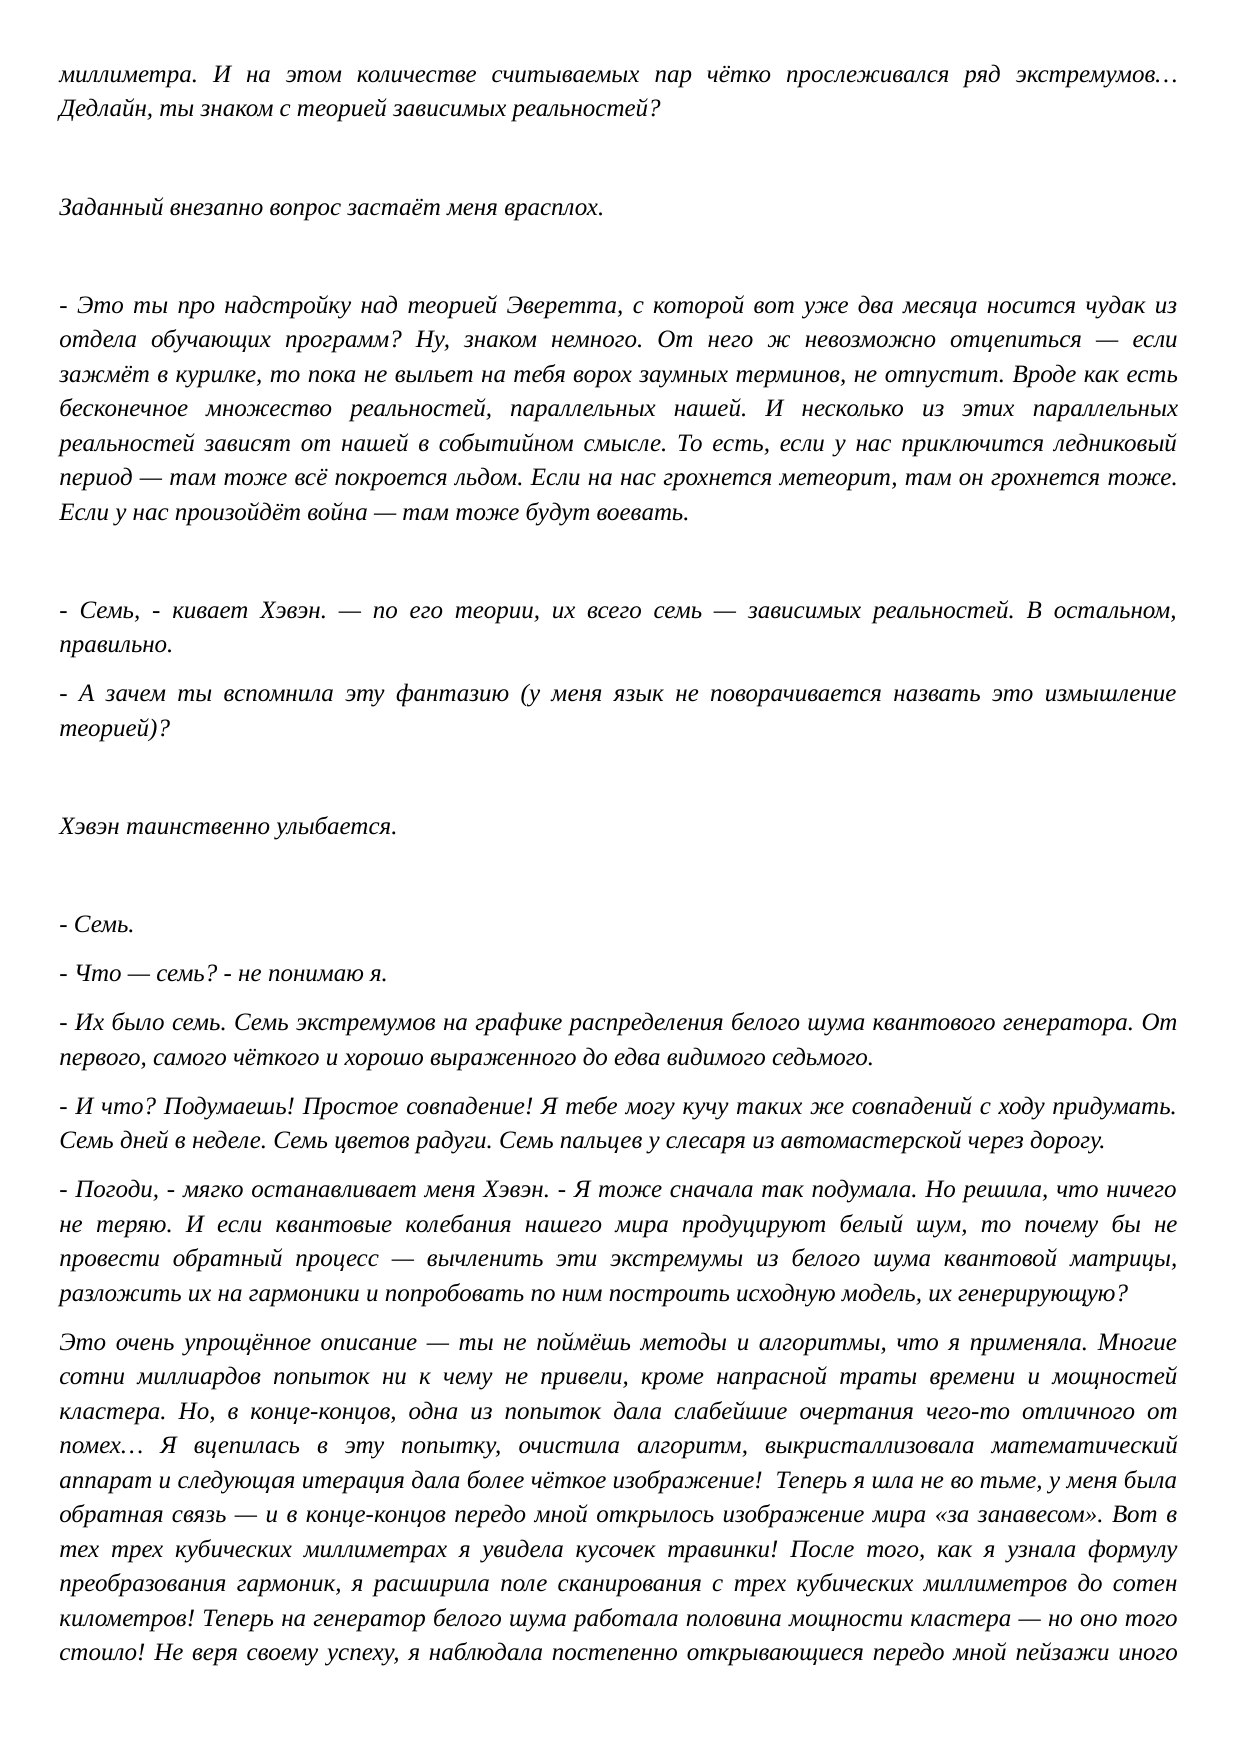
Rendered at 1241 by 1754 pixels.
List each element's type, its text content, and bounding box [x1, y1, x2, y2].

text - А зачем ты вспомнила эту фантазию (у меня язык не поворачивается назвать это измышление теорией)? [59, 678, 1181, 742]
text - Что — семь? - не понимаю я. [59, 958, 1181, 987]
text Заданный внезапно вопрос застаёт меня врасплох. [59, 192, 1181, 220]
text - Их было семь. Семь экстремумов на графике распределения белого шума квантового генератора. От первого, самого чёткого и хорошо выраженного до едва видимого седьмого. [59, 1007, 1181, 1070]
text миллиметра. И на этом количестве считываемых пар чётко прослеживался ряд экстремумов… Дедлайн, ты знаком с теорией зависимых реальностей? [59, 59, 1181, 122]
text Хэвэн таинственно улыбается. [59, 811, 1181, 840]
text - Семь. [59, 909, 1181, 938]
text - Это ты про надстройку над теорией Эверетта, с которой вот уже два месяца носится чудак из отдела обучающих программ? Ну, знаком немного. От него ж невозможно отцепиться — если зажмёт в курилке, то пока не выльет на тебя ворох заумных терминов, не отпустит. Вроде как есть бесконечное множество реальностей, параллельных нашей. И несколько из этих параллельных реальностей зависят от нашей в событийном смысле. То есть, если у нас приключится ледниковый период — там тоже всё покроется льдом. Если на нас грохнется метеорит, там он грохнется тоже. Если у нас произойдёт война — там тоже будут воевать. [59, 290, 1181, 525]
text - Семь, - кивает Хэвэн. — по его теории, их всего семь — зависимых реальностей. В остальном, правильно. [59, 595, 1181, 658]
text - Погоди, - мягко останавливает меня Хэвэн. - Я тоже сначала так подумала. Но решила, что ничего не теряю. И если квантовые колебания нашего мира продуцируют белый шум, то почему бы не провести обратный процесс — вычленить эти экстремумы из белого шума квантовой матрицы, разложить их на гармоники и попробовать по ним построить исходную модель, их генерирующую? [59, 1174, 1181, 1306]
text Это очень упрощённое описание — ты не поймёшь методы и алгоритмы, что я применяла. Многие сотни миллиардов попыток ни к чему не привели, кроме напрасной траты времени и мощностей кластера. Но, в конце-концов, одна из попыток дала слабейшие очертания чего-то отличного от помех… Я вцепилась в эту попытку, очистила алгоритм, выкристаллизовала математический аппарат и следующая итерация дала более чёткое изображение! Теперь я шла не во тьме, у меня была обратная связь — и в конце-концов передо мной открылось изображение мира «за занавесом». Вот в тех трех кубических миллиметрах я увидела кусочек травинки! После того, как я узнала формулу преобразования гармоник, я расширила поле сканирования с трех кубических миллиметров до сотен километров! Теперь на генератор белого шума работала половина мощности кластера — но оно того стоило! Не веря своему успеху, я наблюдала постепенно открывающиеся передо мной пейзажи иного [59, 1327, 1181, 1666]
text - И что? Подумаешь! Простое совпадение! Я тебе могу кучу таких же совпадений с ходу придумать. Семь дней в неделе. Семь цветов радуги. Семь пальцев у слесаря из автомастерской через дорогу. [59, 1091, 1181, 1154]
